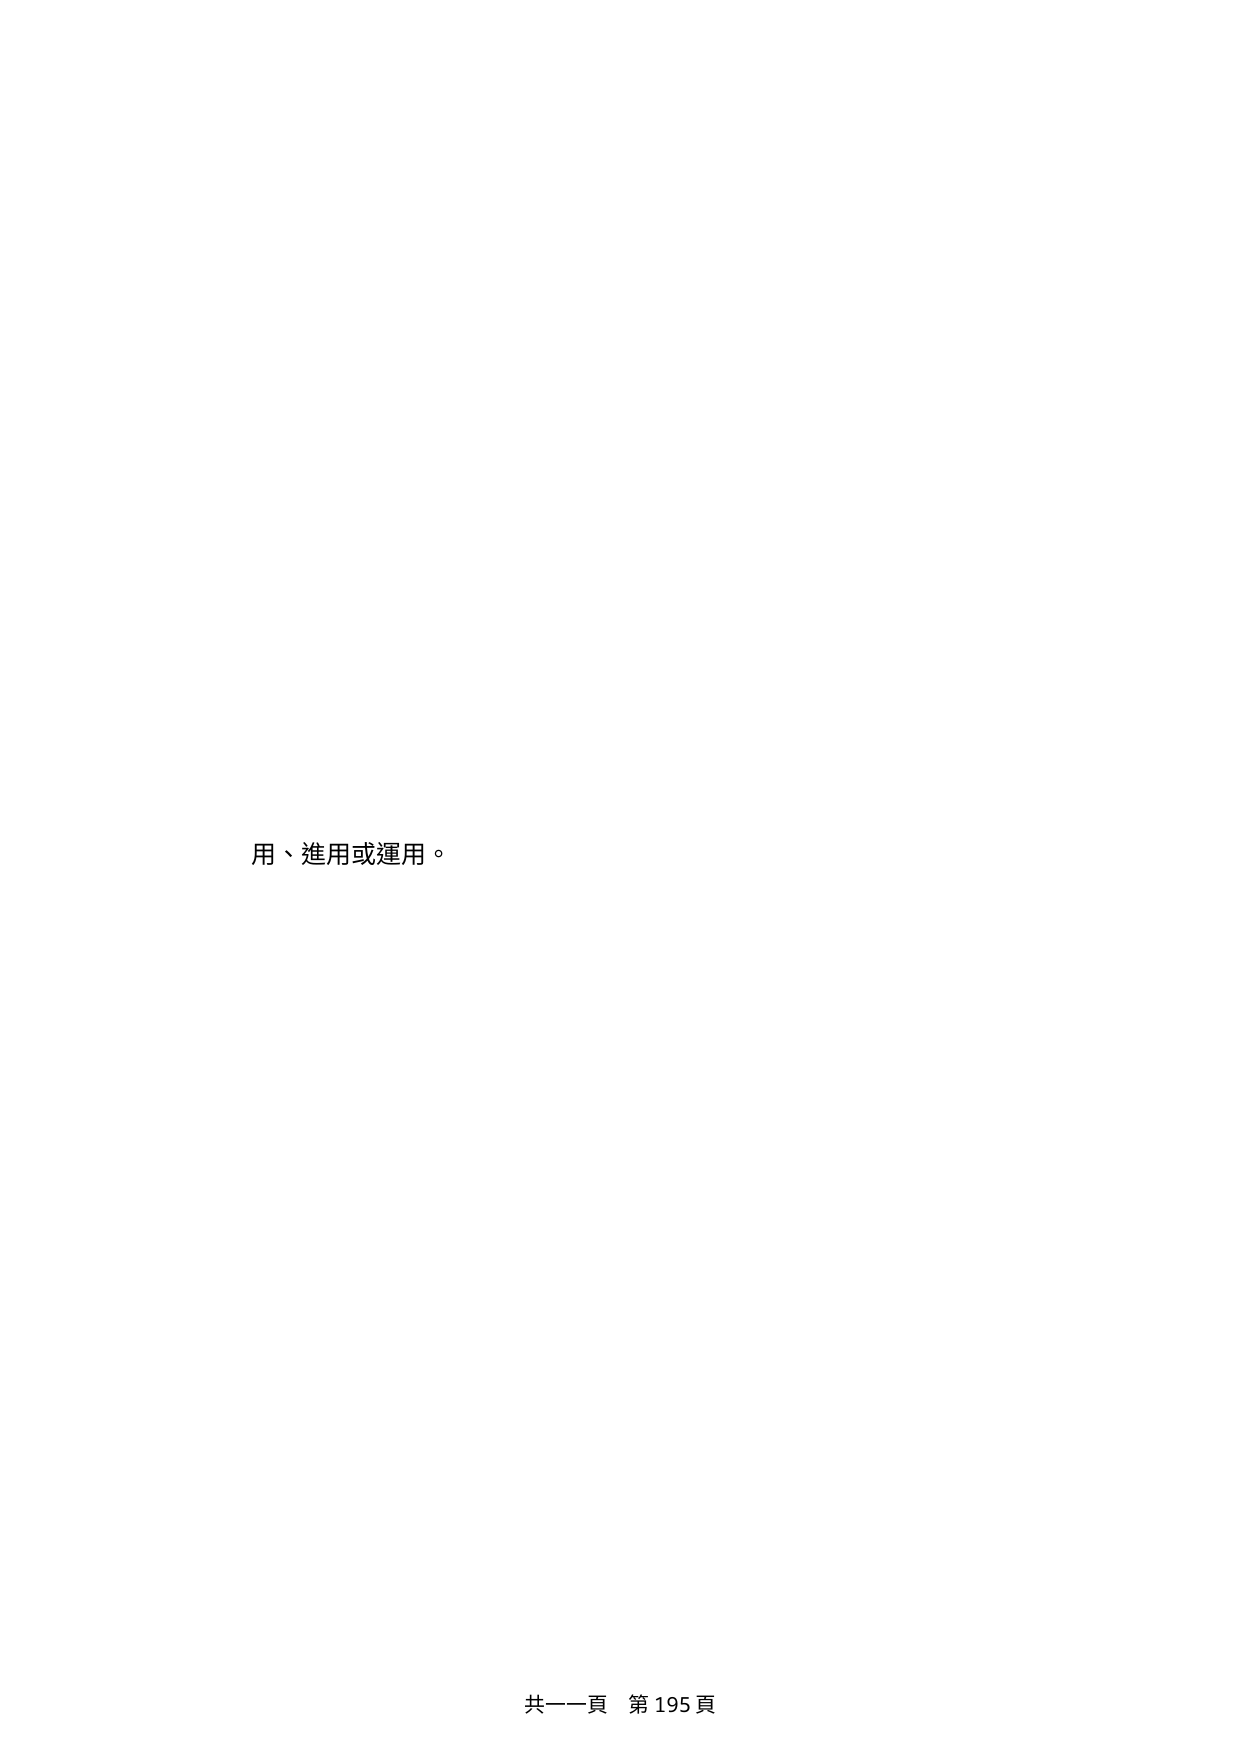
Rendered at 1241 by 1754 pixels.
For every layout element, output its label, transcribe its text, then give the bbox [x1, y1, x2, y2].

text 用、進用或運用。 [251, 811, 1122, 874]
